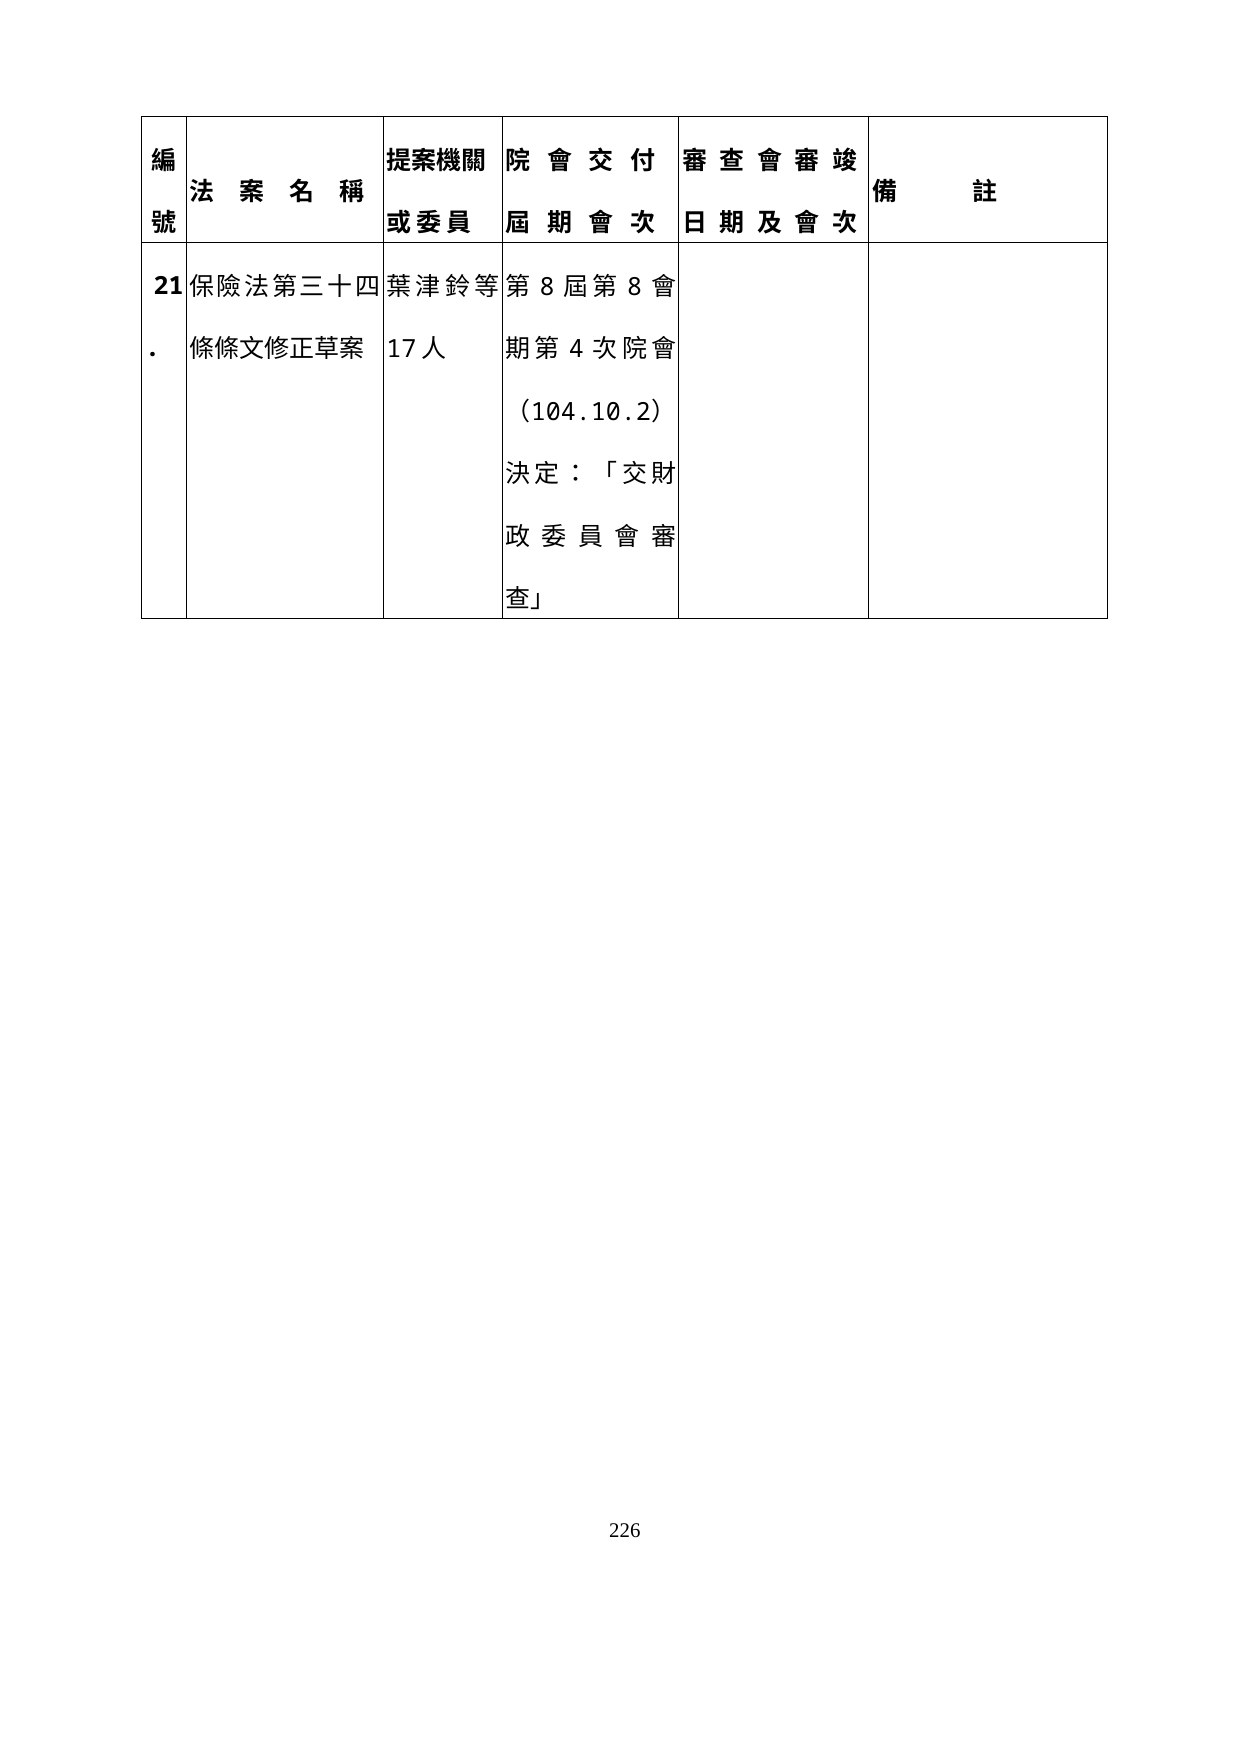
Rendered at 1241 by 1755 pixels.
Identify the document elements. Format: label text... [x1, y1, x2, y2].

table_header 編號 [142, 117, 186, 242]
table_cell 第8屆第8會期第4次院會（104.10.2）決定：「交財政委員會審查」 [503, 243, 678, 618]
table_cell 葉津鈴等17人 [384, 243, 502, 618]
table_cell [869, 243, 1107, 618]
table_header 院 會 交 付 屆 期 會 次 [503, 117, 678, 242]
table_cell 保險法第三十四條條文修正草案 [187, 243, 383, 618]
table_header 法 案 名 稱 [187, 117, 383, 242]
table_header 提案機關 或委員 [384, 117, 502, 242]
table_header 備 註 [869, 117, 1107, 242]
table_header 審 查 會 審 竣 日 期 及 會 次 [679, 117, 868, 242]
table_cell [142, 243, 186, 618]
table_cell [679, 243, 868, 618]
